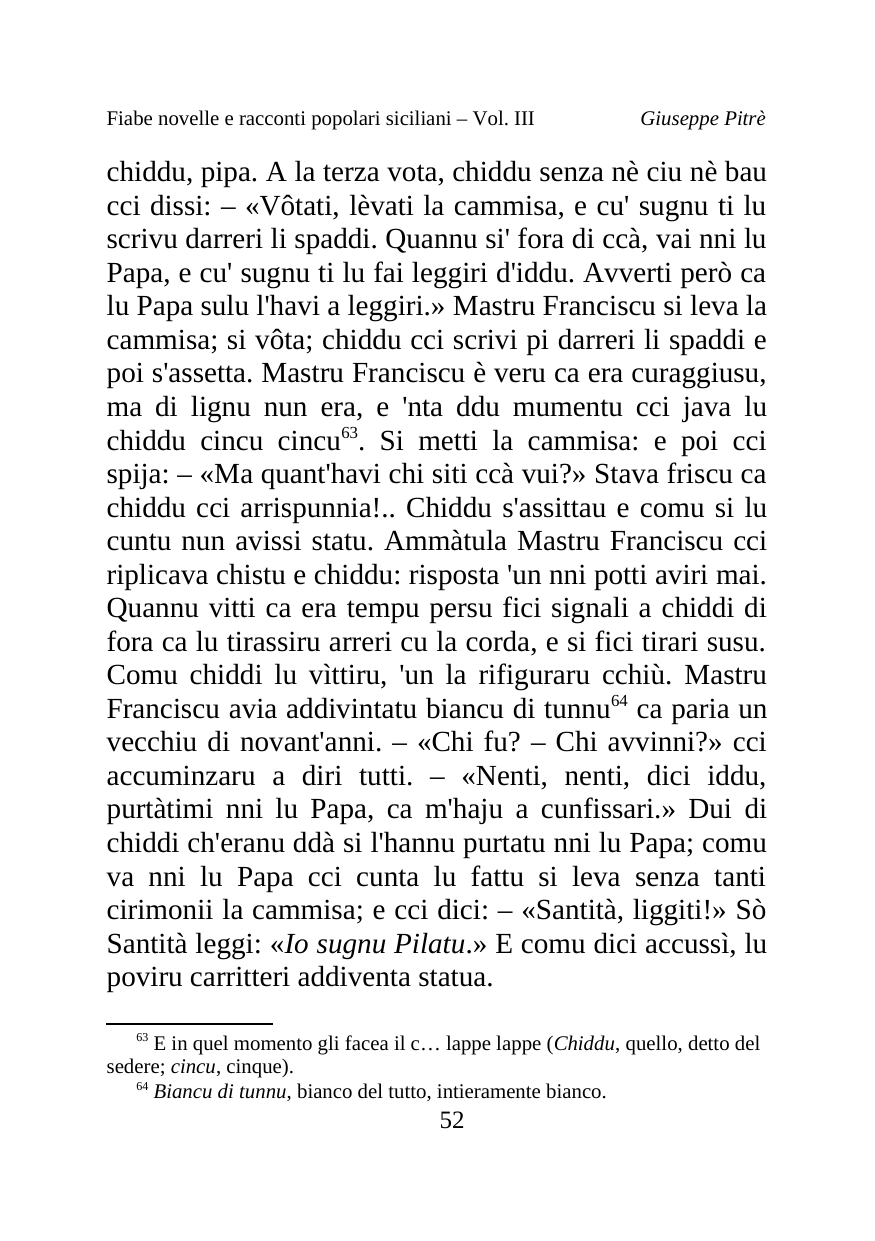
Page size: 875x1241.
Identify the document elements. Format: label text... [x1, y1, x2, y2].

text E in quel momento gli facea il c… lappe lappe (Chiddu, quello, detto del sedere; cincu, cinque). [106, 1030, 768, 1078]
text Biancu di tunnu, bianco del tutto, intieramente bianco. [106, 1078, 768, 1103]
text chiddu, pipa. A la terza vota, chiddu senza nè ciu nè bau cci dissi: – «Vôtati, lèvati la cammisa, e cu' sugnu ti lu scrivu darreri li spaddi. Quannu si' fora di ccà, vai nni lu Papa, e cu' sugnu ti lu fai leggiri d'iddu. Avverti però ca lu Papa sulu l'havi a leggiri.» Mastru Franciscu si leva la cammisa; si vôta; chiddu cci scrivi pi darreri li spaddi e poi s'assetta. Mastru Franciscu è veru ca era curaggiusu, ma di lignu nun era, e 'nta ddu mumentu cci java lu chiddu cincu cincu. Si metti la cammisa: e poi cci spija: – «Ma quant'havi chi siti ccà vui?» Stava friscu ca chiddu cci arrispunnia!.. Chiddu s'assittau e comu si lu cuntu nun avissi statu. Ammàtula Mastru Franciscu cci riplicava chistu e chiddu: risposta 'un nni potti aviri mai. Quannu vitti ca era tempu persu fici signali a chiddi di fora ca lu tirassiru arreri cu la corda, e si fici tirari susu. Comu chiddi lu vìttiru, 'un la rifiguraru cchiù. Mastru Franciscu avia addivintatu biancu di tunnu ca paria un vecchiu di novant'anni. – «Chi fu? – Chi avvinni?» cci accuminzaru a diri tutti. – «Nenti, nenti, dici iddu, purtàtimi nni lu Papa, ca m'haju a cunfissari.» Dui di chiddi ch'eranu ddà si l'hannu purtatu nni lu Papa; comu va nni lu Papa cci cunta lu fattu si leva senza tanti cirimonii la cammisa; e cci dici: – «Santità, liggiti!» Sò Santità leggi: «Io sugnu Pilatu.» E comu dici accussì, lu poviru carritteri addiventa statua. [106, 154, 768, 993]
